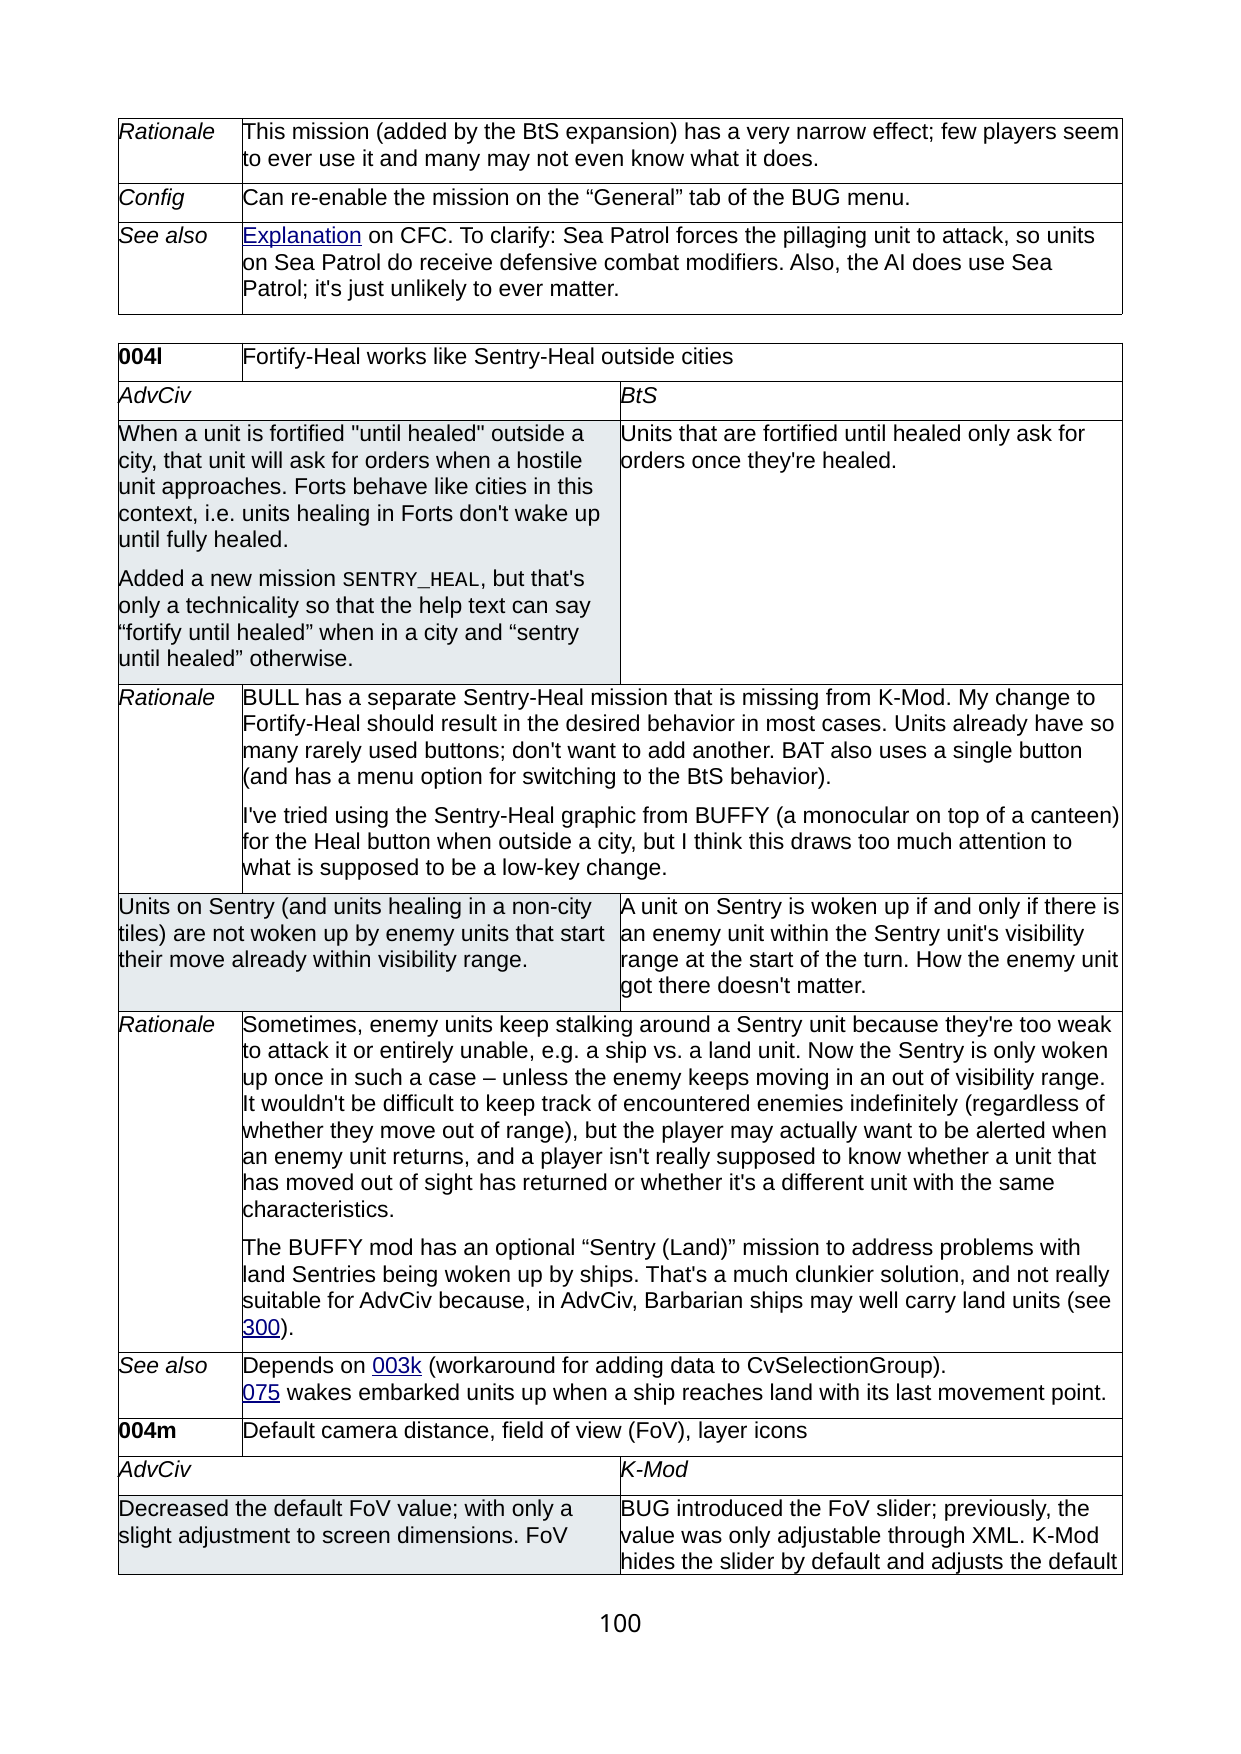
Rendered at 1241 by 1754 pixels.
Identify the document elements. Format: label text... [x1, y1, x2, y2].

table_cell Config [119, 184, 242, 222]
table_cell Depends on 003k (workaround for adding data to CvSelectionGroup). 075 wakes embarked units up when a ship reaches land with its last movement point. [243, 1353, 1122, 1417]
table_cell AdvCiv [119, 1457, 620, 1495]
table_cell Rationale [119, 1012, 242, 1352]
table_cell When a unit is fortified "until healed" outside a city, that unit will ask for orders when a hostile unit approaches. Forts behave like cities in this context, i.e. units healing in Forts don't wake up until fully healed. Added a new mission SENTRY_HEAL, but that's only a technicality so that the help text can say “fortify until healed” when in a city and “sentry until healed” otherwise. [119, 421, 620, 684]
table_cell Rationale [119, 119, 242, 183]
table_cell Units that are fortified until healed only ask for orders once they're healed. [621, 421, 1122, 684]
table_cell A unit on Sentry is woken up if and only if there is an enemy unit within the Sentry unit's visibility range at the start of the turn. How the enemy unit got there doesn't matter. [621, 894, 1122, 1011]
table_cell This mission (added by the BtS expansion) has a very narrow effect; few players seem to ever use it and many may not even know what it does. [243, 119, 1122, 183]
table_cell BtS [621, 382, 1122, 420]
table_cell 004m [119, 1419, 242, 1456]
table_cell Decreased the default FoV value; with only a slight adjustment to screen dimensions. FoV [119, 1496, 620, 1574]
table_cell BULL has a separate Sentry-Heal mission that is missing from K-Mod. My change to Fortify-Heal should result in the desired behavior in most cases. Units already have so many rarely used buttons; don't want to add another. BAT also uses a single button (and has a menu option for switching to the BtS behavior). I've tried using the Sentry-Heal graphic from BUFFY (a monocular on top of a canteen) for the Heal button when outside a city, but I think this draws too much attention to what is supposed to be a low-key change. [243, 685, 1122, 893]
table_cell Explanation on CFC. To clarify: Sea Patrol forces the pillaging unit to attack, so units on Sea Patrol do receive defensive combat modifiers. Also, the AI does use Sea Patrol; it's just unlikely to ever matter. [243, 223, 1122, 314]
table_cell BUG introduced the FoV slider; previously, the value was only adjustable through XML. K-Mod hides the slider by default and adjusts the default [621, 1496, 1122, 1574]
table_cell See also [119, 1353, 242, 1417]
table_cell See also [119, 223, 242, 314]
table_cell Sometimes, enemy units keep stalking around a Sentry unit because they're too weak to attack it or entirely unable, e.g. a ship vs. a land unit. Now the Sentry is only woken up once in such a case – unless the enemy keeps moving in an out of visibility range. It wouldn't be difficult to keep track of encountered enemies indefinitely (regardless of whether they move out of range), but the player may actually want to be alerted when an enemy unit returns, and a player isn't really supposed to know whether a unit that has moved out of sight has returned or whether it's a different unit with the same characteristics. The BUFFY mod has an optional “Sentry (Land)” mission to address problems with land Sentries being woken up by ships. That's a much clunkier solution, and not really suitable for AdvCiv because, in AdvCiv, Barbarian ships may well carry land units (see 300). [243, 1012, 1122, 1352]
table_cell K-Mod [621, 1457, 1122, 1495]
table_header Fortify-Heal works like Sentry-Heal outside cities [243, 344, 1122, 381]
table_header 004l [119, 344, 242, 381]
table_cell Rationale [119, 685, 242, 893]
table_cell AdvCiv [119, 382, 620, 420]
table_cell Can re-enable the mission on the “General” tab of the BUG menu. [243, 184, 1122, 222]
table_cell Default camera distance, field of view (FoV), layer icons [243, 1419, 1122, 1456]
table_cell Units on Sentry (and units healing in a non-city tiles) are not woken up by enemy units that start their move already within visibility range. [119, 894, 620, 1011]
